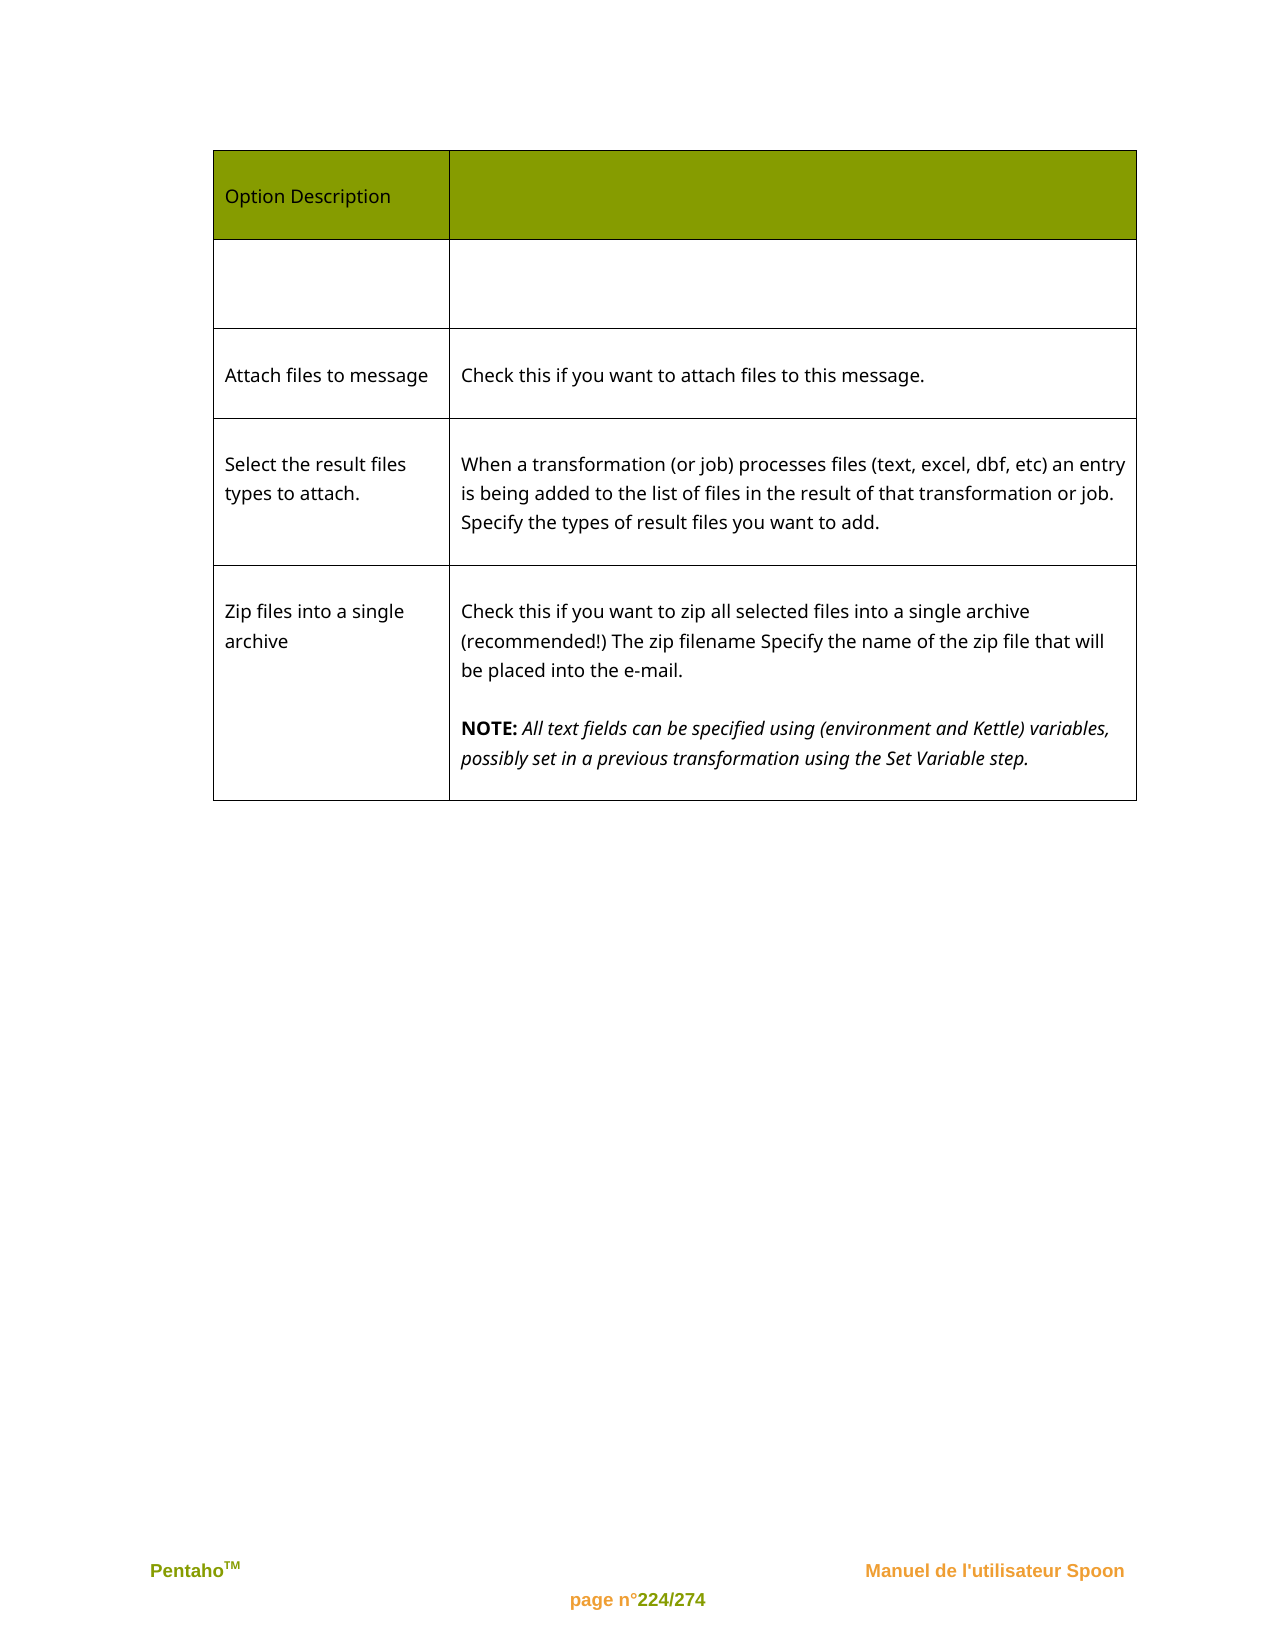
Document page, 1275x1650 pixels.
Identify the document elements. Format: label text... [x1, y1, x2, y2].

table_header [450, 151, 1136, 239]
table_cell Zip files into a single archive [214, 566, 449, 800]
table_cell Check this if you want to zip all selected files into a single archive (recommended!) The zip filename Specify the name of the zip file that will be placed into the e-mail. NOTE: All text fields can be specified using (environment and Kettle) variables, possibly set in a previous transformation using the Set Variable step. [450, 566, 1136, 800]
table_cell Check this if you want to attach files to this message. [450, 329, 1136, 417]
table_cell Attach files to message [214, 329, 449, 417]
table_cell [214, 240, 449, 328]
table_cell Select the result files types to attach. [214, 419, 449, 565]
table_cell [450, 240, 1136, 328]
table_header Option Description [214, 151, 449, 239]
table_cell When a transformation (or job) processes files (text, excel, dbf, etc) an entry is being added to the list of files in the result of that transformation or job. Specify the types of result files you want to add. [450, 419, 1136, 565]
